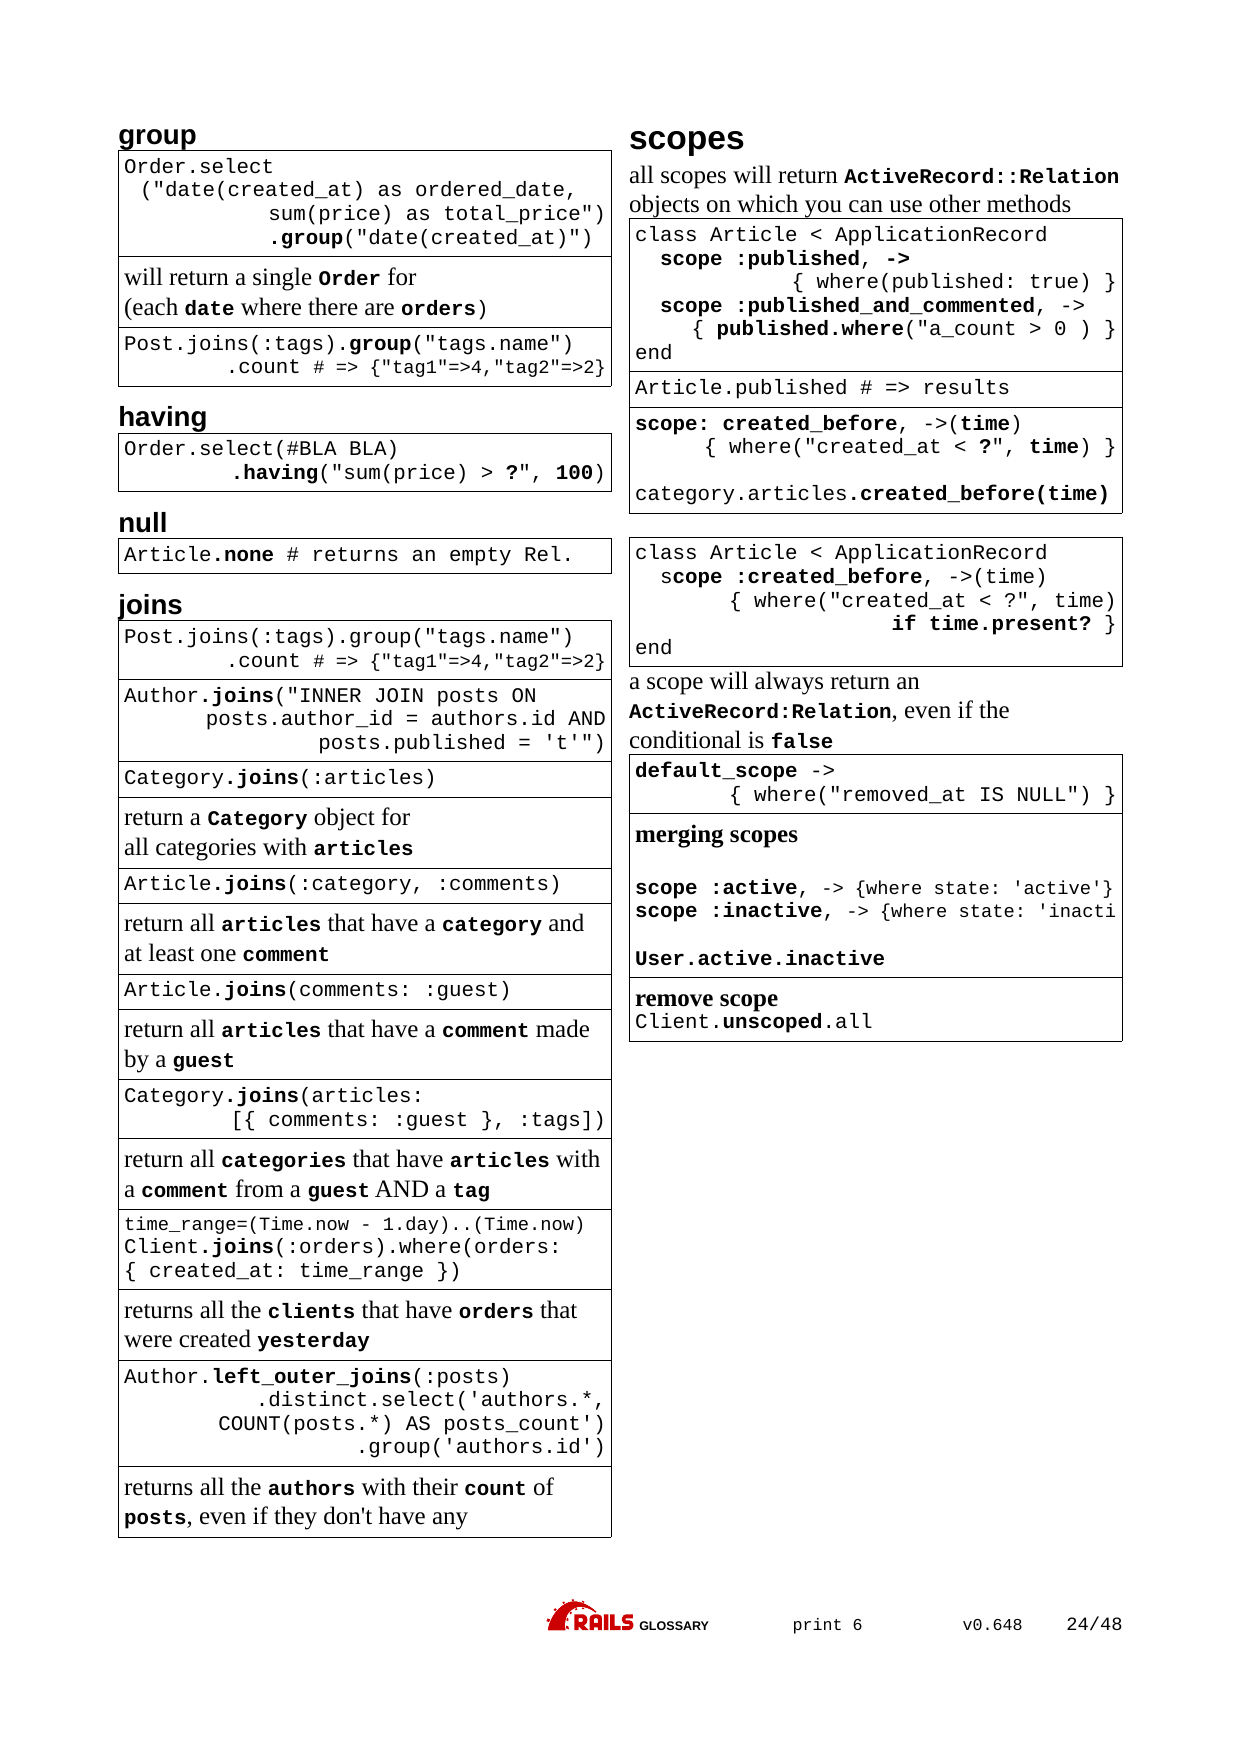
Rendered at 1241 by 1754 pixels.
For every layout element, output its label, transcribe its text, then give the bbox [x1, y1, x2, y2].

table_cell Author.left_outer_joins(:posts) .distinct.select('authors.*, COUNT(posts.*) AS posts_count') .group('authors.id') [119, 1361, 611, 1466]
table_header class Article < ApplicationRecord scope :published, -> { where(published: true) } scope :published_and_commented, -> { published.where("a_count > 0 ) } end [630, 219, 1122, 371]
table_cell returns all the clients that have orders that were created yesterday [119, 1290, 611, 1360]
table_cell remove scope Client.unscoped.all [630, 978, 1122, 1041]
table_cell return all categories that have articles with a comment from a guest AND a tag [119, 1139, 611, 1209]
table_cell Article.joins(comments: :guest) [119, 975, 611, 1009]
table_header Article.joins(:category, :comments) [119, 869, 611, 903]
table_header merging scopes scope :active, -> {where state: 'active'} scope :inactive, -> {where state: 'inacti User.active.inactive [630, 814, 1122, 977]
subtitle scopes [629, 118, 1122, 157]
subtitle joins [118, 588, 611, 620]
table_cell return a Category object for all categories with articles [119, 798, 611, 867]
subtitle having [118, 401, 611, 432]
table_cell Article.published # => results [630, 372, 1122, 407]
table_cell Category.joins(:articles) [119, 762, 611, 797]
table_header Order.select ("date(created_at) as ordered_date, sum(price) as total_price") .group("date(created_at)") [119, 151, 611, 256]
table_cell scope: created_before, ->(time) { where("created_at < ?", time) } category.articles.created_before(time) [630, 408, 1122, 513]
table_cell time_range=(Time.now - 1.day)..(Time.now) Client.joins(:orders).where(orders: { created_at: time_range }) [119, 1210, 611, 1289]
table_header class Article < ApplicationRecord scope :created_before, ->(time) { where("created_at < ?", time) if time.present? } end [630, 538, 1122, 666]
table_header Order.select(#BLA BLA) .having("sum(price) > ?", 100) [119, 434, 611, 491]
table_header Article.none # returns an empty Rel. [119, 539, 611, 573]
text a scope will always return an ActiveRecord:Relation, even if the conditional is false [629, 667, 1122, 754]
subtitle null [118, 506, 611, 538]
table_cell Author.joins("INNER JOIN posts ON posts.author_id = authors.id AND posts.published = 't'") [119, 680, 611, 761]
table_cell return all articles that have a category and at least one comment [119, 904, 611, 973]
table_cell Post.joins(:tags).group("tags.name") .count # => {"tag1"=>4,"tag2"=>2} [119, 328, 611, 386]
text all scopes will return ActiveRecord::Relation objects on which you can use other methods [629, 160, 1122, 218]
table_cell will return a single Order for (each date where there are orders) [119, 257, 611, 327]
table_cell Category.joins(articles: [{ comments: :guest }, :tags]) [119, 1080, 611, 1138]
table_header default_scope -> { where("removed_at IS NULL") } [630, 755, 1122, 813]
table_cell returns all the authors with their count of posts, even if they don't have any [119, 1467, 611, 1537]
table_cell return all articles that have a comment made by a guest [119, 1010, 611, 1079]
table_header Post.joins(:tags).group("tags.name") .count # => {"tag1"=>4,"tag2"=>2} [119, 621, 611, 679]
subtitle group [118, 118, 611, 150]
